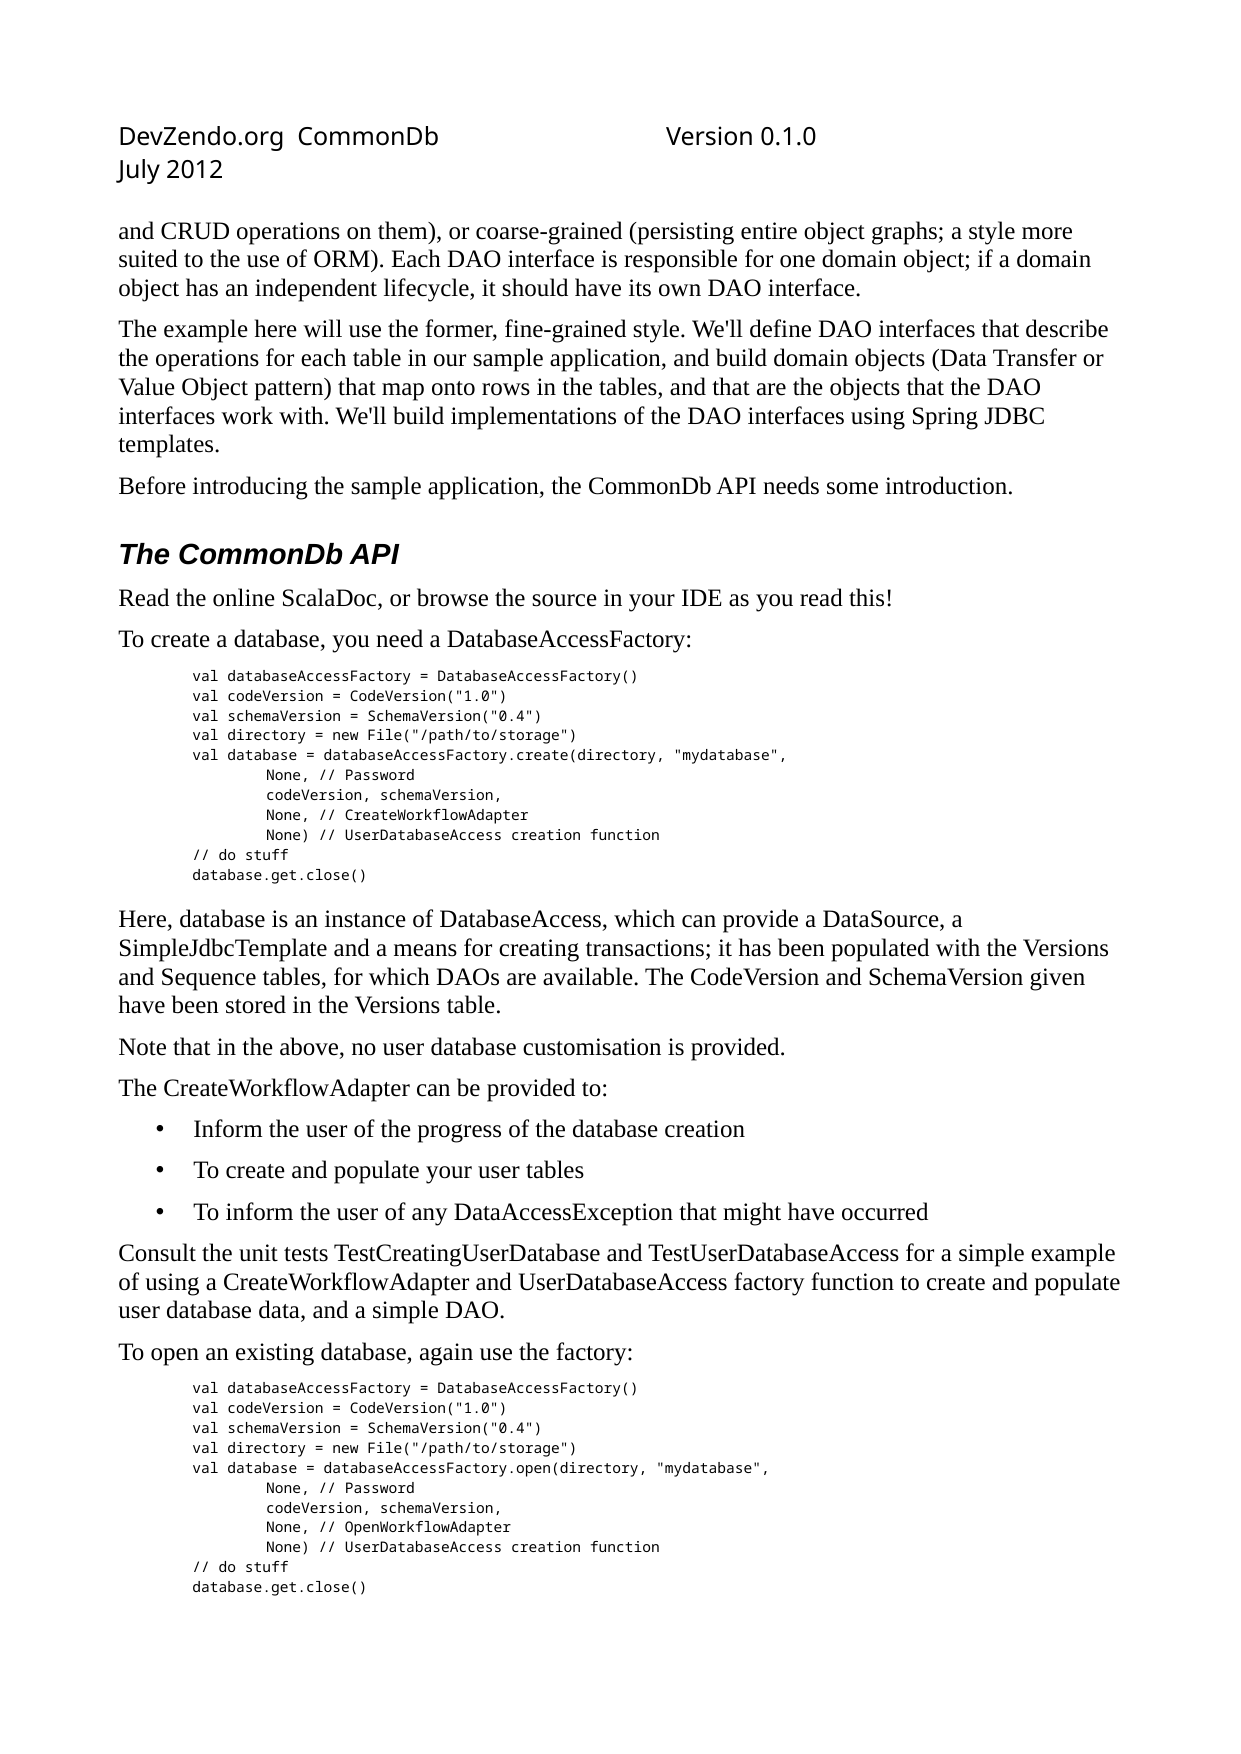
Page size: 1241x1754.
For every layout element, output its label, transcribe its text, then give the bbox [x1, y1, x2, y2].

text Note that in the above, no user database customisation is provided. [118, 1032, 1122, 1061]
text None, // CreateWorkflowAdapter [118, 805, 1122, 825]
text // do stuff [118, 1557, 1122, 1577]
text val directory = new File("/path/to/storage") [118, 1438, 1122, 1458]
text Read the online ScalaDoc, or browse the source in your IDE as you read this! [118, 583, 1122, 612]
text and CRUD operations on them), or coarse-grained (persisting entire object graphs; a style more suited to the use of ORM). Each DAO interface is responsible for one domain object; if a domain object has an independent lifecycle, it should have its own DAO interface. [118, 216, 1122, 302]
text None, // Password [118, 1477, 1122, 1497]
text None, // OpenWorkflowAdapter [118, 1517, 1122, 1537]
text val database = databaseAccessFactory.create(directory, "mydatabase", [118, 745, 1122, 765]
text To open an existing database, again use the factory: [118, 1337, 1122, 1366]
list To inform the user of any DataAccessException that might have occurred [156, 1197, 1122, 1226]
text The CreateWorkflowAdapter can be provided to: [118, 1073, 1122, 1102]
text val directory = new File("/path/to/storage") [118, 725, 1122, 745]
text database.get.close() [118, 864, 1122, 884]
text The example here will use the former, fine-grained style. We'll define DAO interfaces that describe the operations for each table in our sample application, and build domain objects (Data Transfer or Value Object pattern) that map onto rows in the tables, and that are the objects that the DAO interfaces work with. We'll build implementations of the DAO interfaces using Spring JDBC templates. [118, 314, 1122, 458]
text codeVersion, schemaVersion, [118, 785, 1122, 805]
text val schemaVersion = SchemaVersion("0.4") [118, 1418, 1122, 1438]
text To create a database, you need a DatabaseAccessFactory: [118, 624, 1122, 653]
text Before introducing the sample application, the CommonDb API needs some introduction. [118, 471, 1122, 499]
text val databaseAccessFactory = DatabaseAccessFactory() [118, 666, 1122, 685]
text val database = databaseAccessFactory.open(directory, "mydatabase", [118, 1458, 1122, 1477]
text database.get.close() [118, 1577, 1122, 1597]
text None, // Password [118, 765, 1122, 785]
text val databaseAccessFactory = DatabaseAccessFactory() [118, 1378, 1122, 1398]
subtitle The CommonDb API [118, 537, 1122, 571]
text None) // UserDatabaseAccess creation function [118, 1537, 1122, 1557]
text val codeVersion = CodeVersion("1.0") [118, 685, 1122, 705]
text codeVersion, schemaVersion, [118, 1497, 1122, 1517]
text val schemaVersion = SchemaVersion("0.4") [118, 705, 1122, 725]
text // do stuff [118, 844, 1122, 864]
list To create and populate your user tables [156, 1156, 1122, 1184]
text Here, database is an instance of DatabaseAccess, which can provide a DataSource, a SimpleJdbcTemplate and a means for creating transactions; it has been populated with the Versions and Sequence tables, for which DAOs are available. The CodeVersion and SchemaVersion given have been stored in the Versions table. [118, 904, 1122, 1019]
text None) // UserDatabaseAccess creation function [118, 825, 1122, 844]
list Inform the user of the progress of the database creation [156, 1114, 1122, 1143]
text Consult the unit tests TestCreatingUserDatabase and TestUserDatabaseAccess for a simple example of using a CreateWorkflowAdapter and UserDatabaseAccess factory function to create and populate user database data, and a simple DAO. [118, 1238, 1122, 1324]
text val codeVersion = CodeVersion("1.0") [118, 1398, 1122, 1418]
